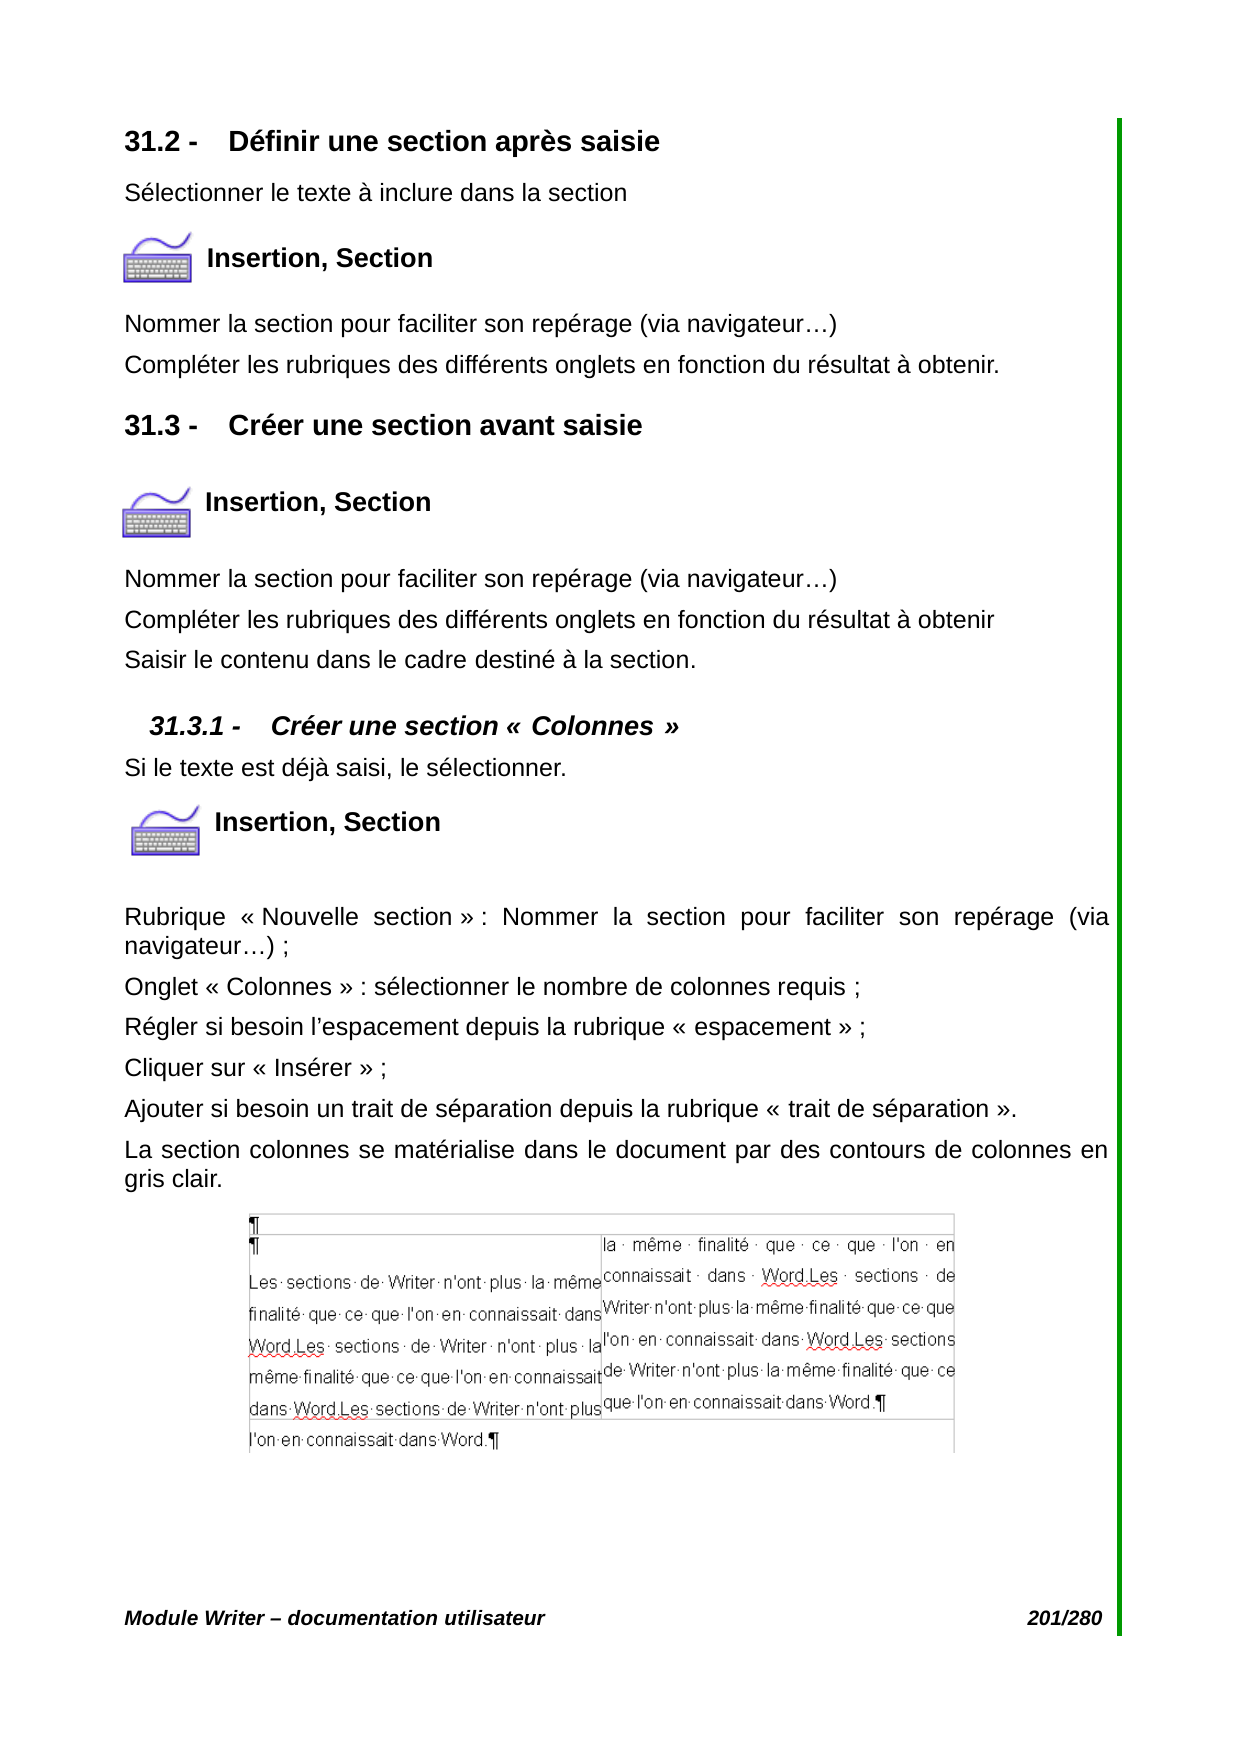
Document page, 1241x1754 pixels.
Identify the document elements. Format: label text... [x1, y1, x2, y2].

text Insertion, Section [203, 806, 1111, 837]
text Cliquer sur « Insérer » ; [124, 1053, 1111, 1082]
subtitle Créer une section avant saisie [124, 408, 1111, 442]
text Compléter les rubriques des différents onglets en fonction du résultat à obtenir [124, 604, 1111, 634]
picture [120, 221, 195, 297]
text Ajouter si besoin un trait de séparation depuis la rubrique « trait de séparation ». [124, 1094, 1111, 1123]
text Sélectionner le texte à inclure dans la section [124, 178, 1111, 207]
picture [226, 1201, 991, 1453]
picture [118, 476, 194, 552]
text La section colonnes se matérialise dans le document par des contours de colonnes en gris clair. [124, 1135, 1111, 1193]
text Onglet « Colonnes » : sélectionner le nombre de colonnes requis ; [124, 971, 1111, 1001]
text Rubrique « Nouvelle section » : Nommer la section pour faciliter son repérage (via navigateur…) ; [124, 902, 1111, 960]
picture [127, 795, 203, 870]
text Nommer la section pour faciliter son repérage (via navigateur…) [124, 309, 1111, 338]
text Insertion, Section [194, 485, 1111, 516]
text Nommer la section pour faciliter son repérage (via navigateur…) [124, 564, 1111, 593]
text Si le texte est déjà saisi, le sélectionner. [124, 753, 1111, 782]
subtitle Définir une section après saisie [124, 124, 1111, 158]
subtitle Créer une section « Colonnes » [149, 710, 1111, 741]
text Insertion, Section [195, 242, 1111, 273]
text Régler si besoin l’espacement depuis la rubrique « espacement » ; [124, 1012, 1111, 1041]
text Saisir le contenu dans le cadre destiné à la section. [124, 645, 1111, 674]
text Compléter les rubriques des différents onglets en fonction du résultat à obtenir. [124, 349, 1111, 379]
